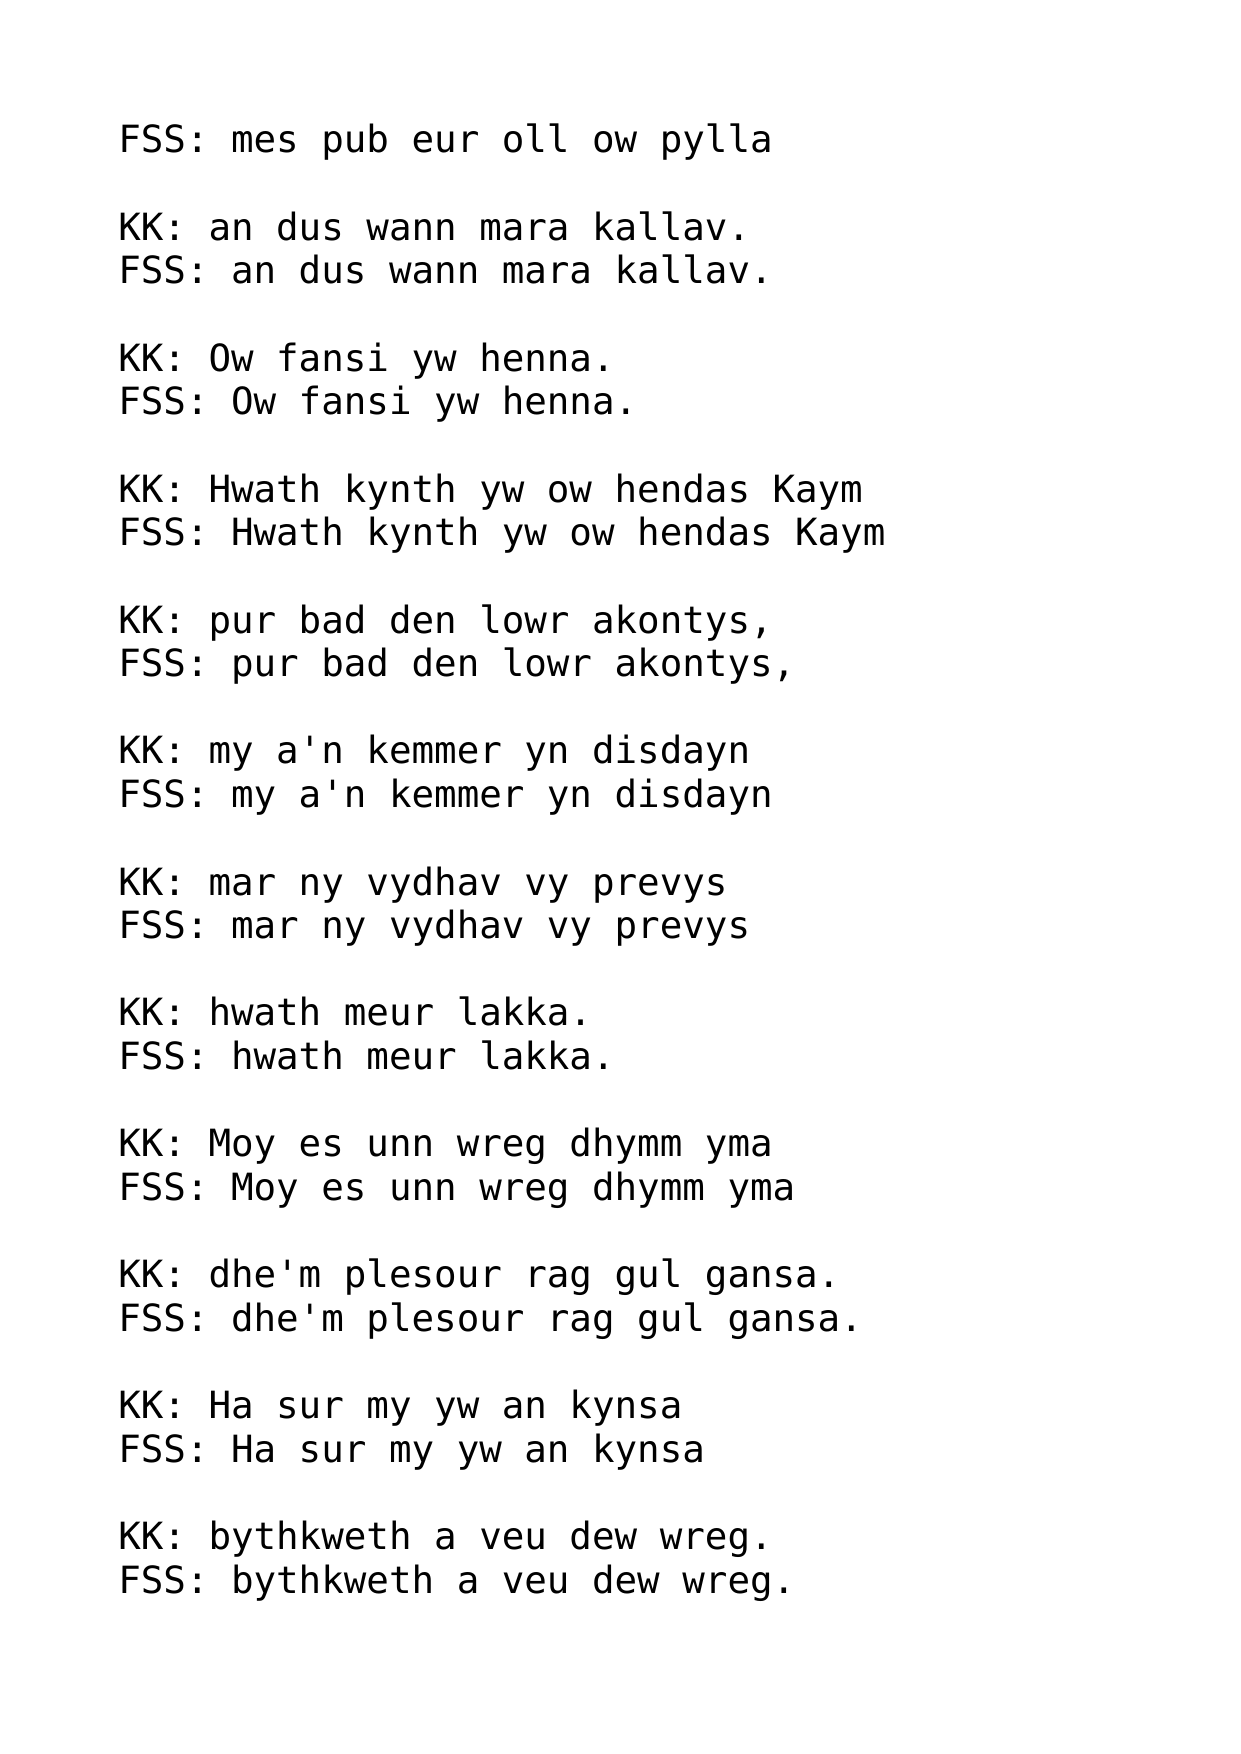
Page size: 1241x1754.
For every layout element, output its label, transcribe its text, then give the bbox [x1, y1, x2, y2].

text FSS: pur bad den lowr akontys, [118, 642, 1122, 686]
text KK: Ow fansi yw henna. [118, 336, 1122, 380]
text KK: bythkweth a veu dew wreg. [118, 1515, 1122, 1558]
text FSS: bythkweth a veu dew wreg. [118, 1558, 1122, 1602]
text KK: pur bad den lowr akontys, [118, 598, 1122, 642]
text KK: dhe'm plesour rag gul gansa. [118, 1253, 1122, 1297]
text KK: an dus wann mara kallav. [118, 205, 1122, 249]
text FSS: Ha sur my yw an kynsa [118, 1427, 1122, 1471]
text FSS: Ow fansi yw henna. [118, 380, 1122, 424]
text KK: Moy es unn wreg dhymm yma [118, 1122, 1122, 1166]
text KK: my a'n kemmer yn disdayn [118, 729, 1122, 773]
text FSS: mes pub eur oll ow pylla [118, 118, 1122, 162]
text FSS: dhe'm plesour rag gul gansa. [118, 1297, 1122, 1340]
text FSS: an dus wann mara kallav. [118, 249, 1122, 293]
text KK: hwath meur lakka. [118, 991, 1122, 1035]
text FSS: mar ny vydhav vy prevys [118, 904, 1122, 947]
text KK: Hwath kynth yw ow hendas Kaym [118, 467, 1122, 511]
text FSS: hwath meur lakka. [118, 1035, 1122, 1078]
text KK: mar ny vydhav vy prevys [118, 860, 1122, 904]
text FSS: Moy es unn wreg dhymm yma [118, 1166, 1122, 1209]
text KK: Ha sur my yw an kynsa [118, 1384, 1122, 1427]
text FSS: Hwath kynth yw ow hendas Kaym [118, 511, 1122, 554]
text FSS: my a'n kemmer yn disdayn [118, 773, 1122, 816]
